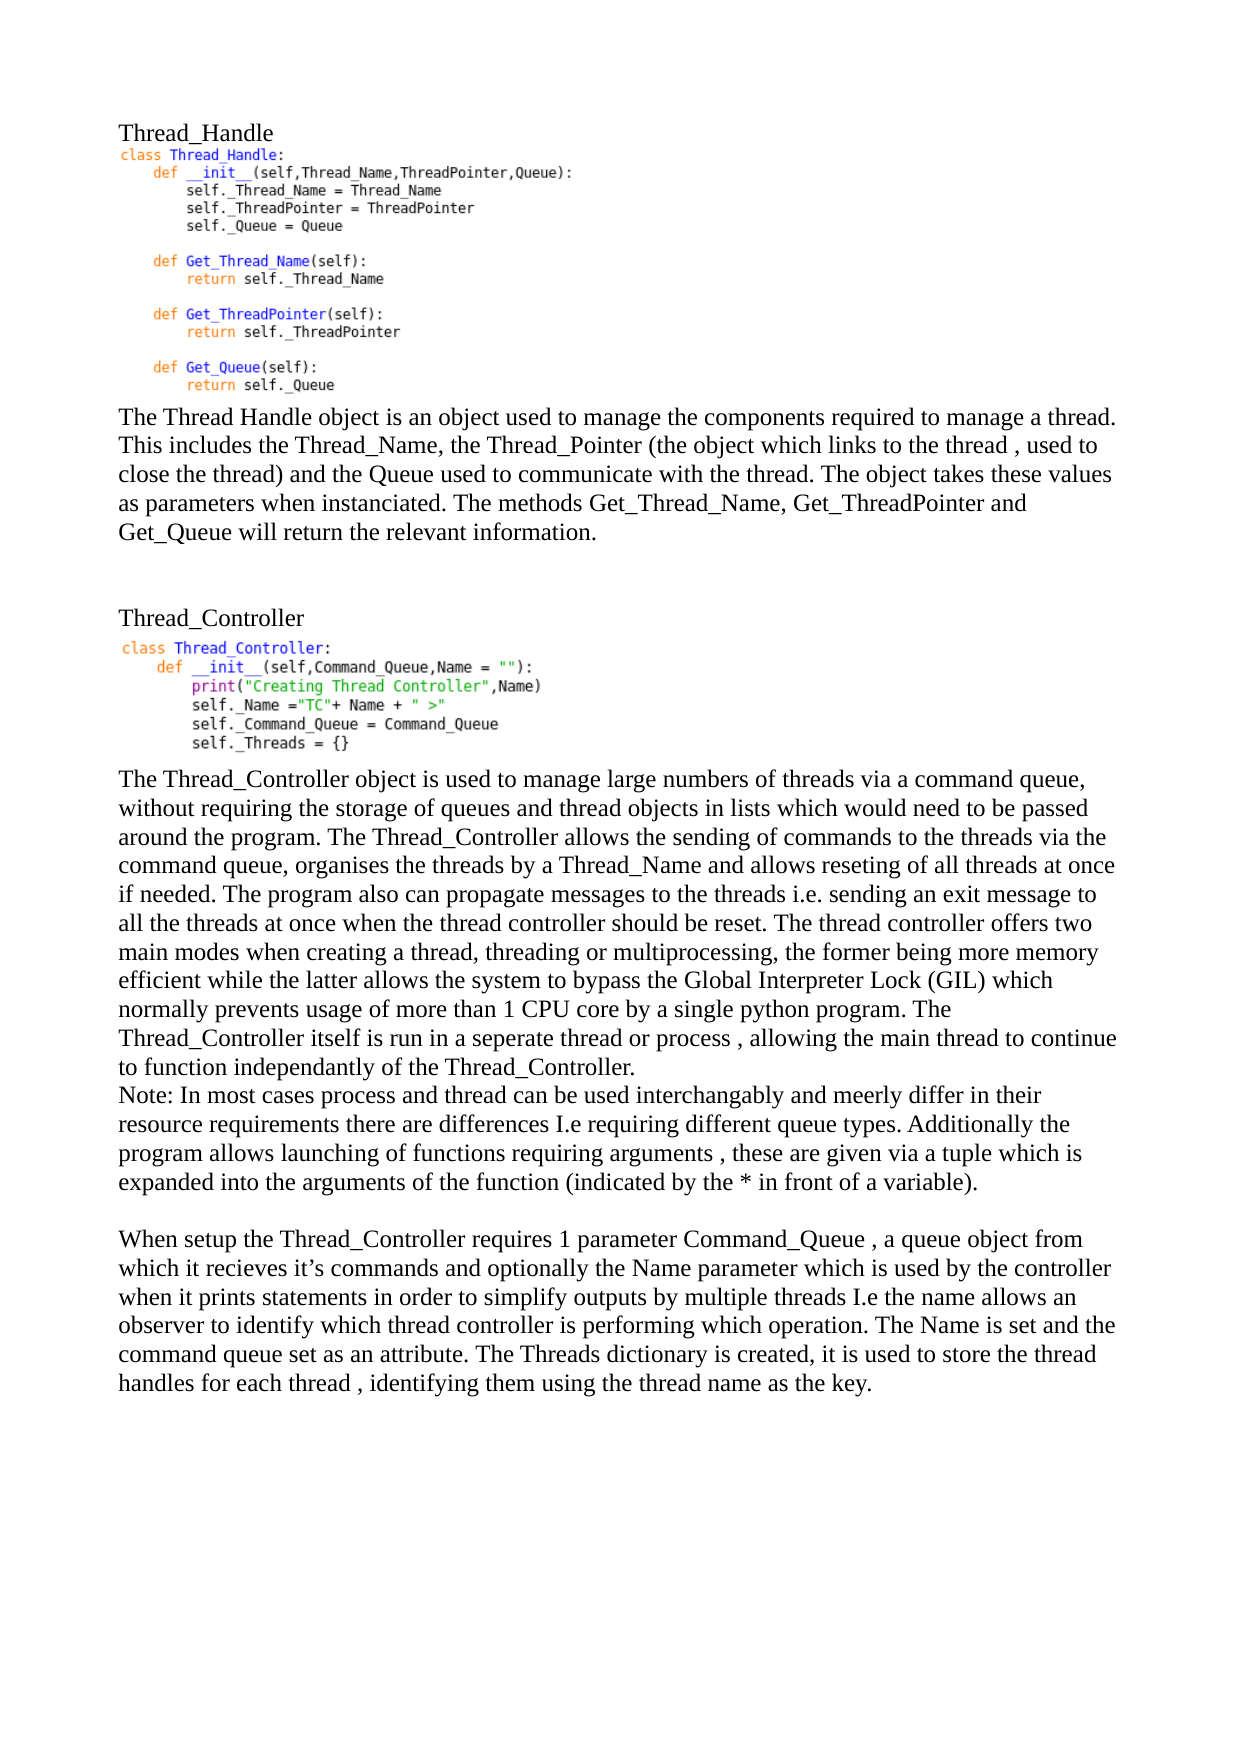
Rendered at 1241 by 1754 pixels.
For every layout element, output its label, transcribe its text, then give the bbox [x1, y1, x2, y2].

text The Thread_Controller object is used to manage large numbers of threads via a command queue, without requiring the storage of queues and thread objects in lists which would need to be passed around the program. The Thread_Controller allows the sending of commands to the threads via the command queue, organises the threads by a Thread_Name and allows reseting of all threads at once if needed. The program also can propagate messages to the threads i.e. sending an exit message to all the threads at once when the thread controller should be reset. The thread controller offers two main modes when creating a thread, threading or multiprocessing, the former being more memory efficient while the latter allows the system to bypass the Global Interpreter Lock (GIL) which normally prevents usage of more than 1 CPU core by a single python program. The Thread_Controller itself is run in a seperate thread or process , allowing the main thread to continue to function independantly of the Thread_Controller. [118, 632, 1122, 1081]
text Thread_Controller [118, 603, 1122, 632]
text The Thread Handle object is an object used to manage the components required to manage a thread. This includes the Thread_Name, the Thread_Pointer (the object which links to the thread , used to close the thread) and the Queue used to communicate with the thread. The object takes these values as parameters when instanciated. The methods Get_Thread_Name, Get_ThreadPointer and Get_Queue will return the relevant information. [118, 402, 1122, 546]
picture [118, 631, 546, 765]
text Note: In most cases process and thread can be used interchangably and meerly differ in their resource requirements there are differences I.e requiring different queue types. Additionally the program allows launching of functions requiring arguments , these are given via a tuple which is expanded into the arguments of the function (indicated by the * in front of a variable). [118, 1081, 1122, 1196]
text When setup the Thread_Controller requires 1 parameter Command_Queue , a queue object from which it recieves it’s commands and optionally the Name parameter which is used by the controller when it prints statements in order to simplify outputs by multiple threads I.e the name allows an observer to identify which thread controller is performing which operation. The Name is set and the command queue set as an attribute. The Threads dictionary is created, it is used to store the thread handles for each thread , identifying them using the thread name as the key. [118, 1224, 1122, 1397]
picture [118, 146, 579, 402]
text Thread_Handle [118, 118, 1122, 147]
